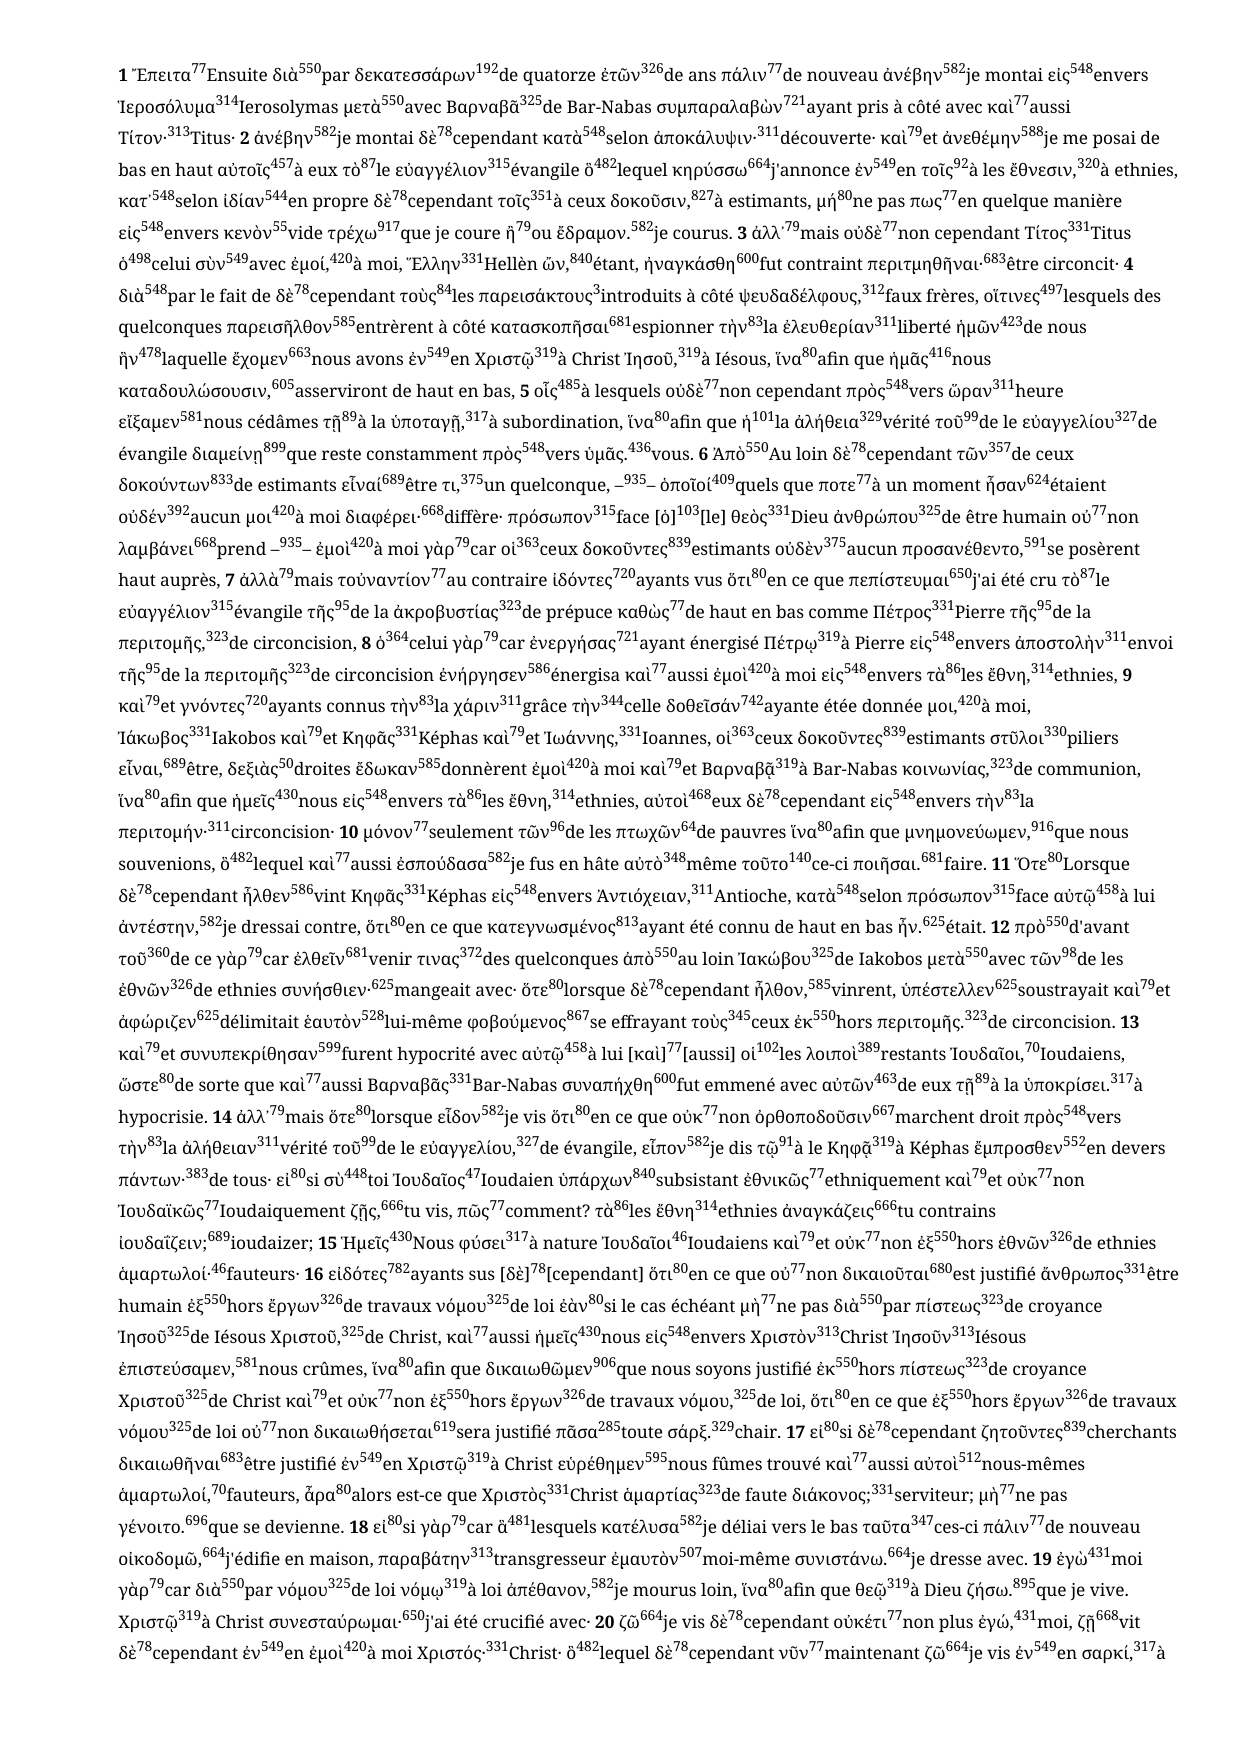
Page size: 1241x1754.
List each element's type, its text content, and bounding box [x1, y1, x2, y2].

text 1 Ἔπειτα77Ensuite διὰ550par δεκατεσσάρων192de quatorze ἐτῶν326de ans πάλιν77de nouveau ἀνέβην582je montai εἰς548envers Ἱεροσόλυμα314Ierosolymas μετὰ550avec Βαρναβᾶ325de Bar-Nabas συμπαραλαβὼν721ayant pris à côté avec καὶ77aussi Τίτον·313Titus· 2 ἀνέβην582je montai δὲ78cependant κατὰ548selon ἀποκάλυψιν·311découverte· καὶ79et ἀνεθέμην588je me posai de bas en haut αὐτοῖς457à eux τὸ87le εὐαγγέλιον315évangile ὃ482lequel κηρύσσω664j'annonce ἐν549en τοῖς92à les ἔθνεσιν,320à ethnies, κατ᾽548selon ἰδίαν544en propre δὲ78cependant τοῖς351à ceux δοκοῦσιν,827à estimants, μή80ne pas πως77en quelque manière εἰς548envers κενὸν55vide τρέχω917que je coure ἢ79ou ἔδραμον.582je courus. 3 ἀλλ᾽79mais οὐδὲ77non cependant Τίτος331Titus ὁ498celui σὺν549avec ἐμοί,420à moi, Ἕλλην331Hellèn ὤν,840étant, ἠναγκάσθη600fut contraint περιτμηθῆναι·683être circoncit· 4 διὰ548par le fait de δὲ78cependant τοὺς84les παρεισάκτους3introduits à côté ψευδαδέλφους,312faux frères, οἵτινες497lesquels des quelconques παρεισῆλθον585entrèrent à côté κατασκοπῆσαι681espionner τὴν83la ἐλευθερίαν311liberté ἡμῶν423de nous ἣν478laquelle ἔχομεν663nous avons ἐν549en Χριστῷ319à Christ Ἰησοῦ,319à Iésous, ἵνα80afin que ἡμᾶς416nous καταδουλώσουσιν,605asserviront de haut en bas, 5 οἷς485à lesquels οὐδὲ77non cependant πρὸς548vers ὥραν311heure εἴξαμεν581nous cédâmes τῇ89à la ὑποταγῇ,317à subordination, ἵνα80afin que ἡ101la ἀλήθεια329vérité τοῦ99de le εὐαγγελίου327de évangile διαμείνῃ899que reste constamment πρὸς548vers ὑμᾶς.436vous. 6 Ἀπὸ550Au loin δὲ78cependant τῶν357de ceux δοκούντων833de estimants εἶναί689être τι,375un quelconque, –935– ὁποῖοί409quels que ποτε77à un moment ἦσαν624étaient οὐδέν392aucun μοι420à moi διαφέρει·668diffère· πρόσωπον315face [ὁ]103[le] θεὸς331Dieu ἀνθρώπου325de être humain οὐ77non λαμβάνει668prend –935– ἐμοὶ420à moi γὰρ79car οἱ363ceux δοκοῦντες839estimants οὐδὲν375aucun προσανέθεντο,591se posèrent haut auprès, 7 ἀλλὰ79mais τοὐναντίον77au contraire ἰδόντες720ayants vus ὅτι80en ce que πεπίστευμαι650j'ai été cru τὸ87le εὐαγγέλιον315évangile τῆς95de la ἀκροβυστίας323de prépuce καθὼς77de haut en bas comme Πέτρος331Pierre τῆς95de la περιτομῆς,323de circoncision, 8 ὁ364celui γὰρ79car ἐνεργήσας721ayant énergisé Πέτρῳ319à Pierre εἰς548envers ἀποστολὴν311envoi τῆς95de la περιτομῆς323de circoncision ἐνήργησεν586énergisa καὶ77aussi ἐμοὶ420à moi εἰς548envers τὰ86les ἔθνη,314ethnies, 9 καὶ79et γνόντες720ayants connus τὴν83la χάριν311grâce τὴν344celle δοθεῖσάν742ayante étée donnée μοι,420à moi, Ἰάκωβος331Iakobos καὶ79et Κηφᾶς331Képhas καὶ79et Ἰωάννης,331Ioannes, οἱ363ceux δοκοῦντες839estimants στῦλοι330piliers εἶναι,689être, δεξιὰς50droites ἔδωκαν585donnèrent ἐμοὶ420à moi καὶ79et Βαρναβᾷ319à Bar-Nabas κοινωνίας,323de communion, ἵνα80afin que ἡμεῖς430nous εἰς548envers τὰ86les ἔθνη,314ethnies, αὐτοὶ468eux δὲ78cependant εἰς548envers τὴν83la περιτομήν·311circoncision· 10 μόνον77seulement τῶν96de les πτωχῶν64de pauvres ἵνα80afin que μνημονεύωμεν,916que nous souvenions, ὃ482lequel καὶ77aussi ἐσπούδασα582je fus en hâte αὐτὸ348même τοῦτο140ce-ci ποιῆσαι.681faire. 11 Ὅτε80Lorsque δὲ78cependant ἦλθεν586vint Κηφᾶς331Képhas εἰς548envers Ἀντιόχειαν,311Antioche, κατὰ548selon πρόσωπον315face αὐτῷ458à lui ἀντέστην,582je dressai contre, ὅτι80en ce que κατεγνωσμένος813ayant été connu de haut en bas ἦν.625était. 12 πρὸ550d'avant τοῦ360de ce γὰρ79car ἐλθεῖν681venir τινας372des quelconques ἀπὸ550au loin Ἰακώβου325de Iakobos μετὰ550avec τῶν98de les ἐθνῶν326de ethnies συνήσθιεν·625mangeait avec· ὅτε80lorsque δὲ78cependant ἦλθον,585vinrent, ὑπέστελλεν625soustrayait καὶ79et ἀφώριζεν625délimitait ἑαυτὸν528lui-même φοβούμενος867se effrayant τοὺς345ceux ἐκ550hors περιτομῆς.323de circoncision. 13 καὶ79et συνυπεκρίθησαν599furent hypocrité avec αὐτῷ458à lui [καὶ]77[aussi] οἱ102les λοιποὶ389restants Ἰουδαῖοι,70Ioudaiens, ὥστε80de sorte que καὶ77aussi Βαρναβᾶς331Bar-Nabas συναπήχθη600fut emmené avec αὐτῶν463de eux τῇ89à la ὑποκρίσει.317à hypocrisie. 14 ἀλλ᾽79mais ὅτε80lorsque εἶδον582je vis ὅτι80en ce que οὐκ77non ὀρθοποδοῦσιν667marchent droit πρὸς548vers τὴν83la ἀλήθειαν311vérité τοῦ99de le εὐαγγελίου,327de évangile, εἶπον582je dis τῷ91à le Κηφᾷ319à Képhas ἔμπροσθεν552en devers πάντων·383de tous· εἰ80si σὺ448toi Ἰουδαῖος47Ioudaien ὑπάρχων840subsistant ἐθνικῶς77ethniquement καὶ79et οὐκ77non Ἰουδαϊκῶς77Ioudaiquement ζῇς,666tu vis, πῶς77comment? τὰ86les ἔθνη314ethnies ἀναγκάζεις666tu contrains ἰουδαΐζειν;689ioudaizer; 15 Ἡμεῖς430Nous φύσει317à nature Ἰουδαῖοι46Ioudaiens καὶ79et οὐκ77non ἐξ550hors ἐθνῶν326de ethnies ἁμαρτωλοί·46fauteurs· 16 εἰδότες782ayants sus [δὲ]78[cependant] ὅτι80en ce que οὐ77non δικαιοῦται680est justifié ἄνθρωπος331être humain ἐξ550hors ἔργων326de travaux νόμου325de loi ἐὰν80si le cas échéant μὴ77ne pas διὰ550par πίστεως323de croyance Ἰησοῦ325de Iésous Χριστοῦ,325de Christ, καὶ77aussi ἡμεῖς430nous εἰς548envers Χριστὸν313Christ Ἰησοῦν313Iésous ἐπιστεύσαμεν,581nous crûmes, ἵνα80afin que δικαιωθῶμεν906que nous soyons justifié ἐκ550hors πίστεως323de croyance Χριστοῦ325de Christ καὶ79et οὐκ77non ἐξ550hors ἔργων326de travaux νόμου,325de loi, ὅτι80en ce que ἐξ550hors ἔργων326de travaux νόμου325de loi οὐ77non δικαιωθήσεται619sera justifié πᾶσα285toute σάρξ.329chair. 17 εἰ80si δὲ78cependant ζητοῦντες839cherchants δικαιωθῆναι683être justifié ἐν549en Χριστῷ319à Christ εὑρέθημεν595nous fûmes trouvé καὶ77aussi αὐτοὶ512nous-mêmes ἁμαρτωλοί,70fauteurs, ἆρα80alors est-ce que Χριστὸς331Christ ἁμαρτίας323de faute διάκονος;331serviteur; μὴ77ne pas γένοιτο.696que se devienne. 18 εἰ80si γὰρ79car ἃ481lesquels κατέλυσα582je déliai vers le bas ταῦτα347ces-ci πάλιν77de nouveau οἰκοδομῶ,664j'édifie en maison, παραβάτην313transgresseur ἐμαυτὸν507moi-même συνιστάνω.664je dresse avec. 19 ἐγὼ431moi γὰρ79car διὰ550par νόμου325de loi νόμῳ319à loi ἀπέθανον,582je mourus loin, ἵνα80afin que θεῷ319à Dieu ζήσω.895que je vive. Χριστῷ319à Christ συνεσταύρωμαι·650j'ai été crucifié avec· 20 ζῶ664je vis δὲ78cependant οὐκέτι77non plus ἐγώ,431moi, ζῇ668vit δὲ78cependant ἐν549en ἐμοὶ420à moi Χριστός·331Christ· ὃ482lequel δὲ78cependant νῦν77maintenant ζῶ664je vis ἐν549en σαρκί,317à chair, ἐν549en πίστει317à croyance ζῶ664je vis τῇ350à celle τοῦ97de le υἱοῦ325de fils τοῦ97de le θεοῦ325de Dieu τοῦ358de celui ἀγαπήσαντός716de ayant aimé με417moi καὶ79et παραδόντος716de ayant livré ἑαυτὸν528lui-même ὑπὲρ550au-dessus ἐμοῦ.424de moi. 21 Οὐκ77Non ἀθετῶ664je démets τὴν83la χάριν311grâce τοῦ97de le θεοῦ·325de Dieu· εἰ80si γὰρ79car διὰ550par νόμου325de loi δικαιοσύνη,329justice, ἄρα77par conséquent Χριστὸς331Christ δωρεὰν77gratuitement ἀπέθανεν.586mourut loin. [118, 59, 1181, 1665]
